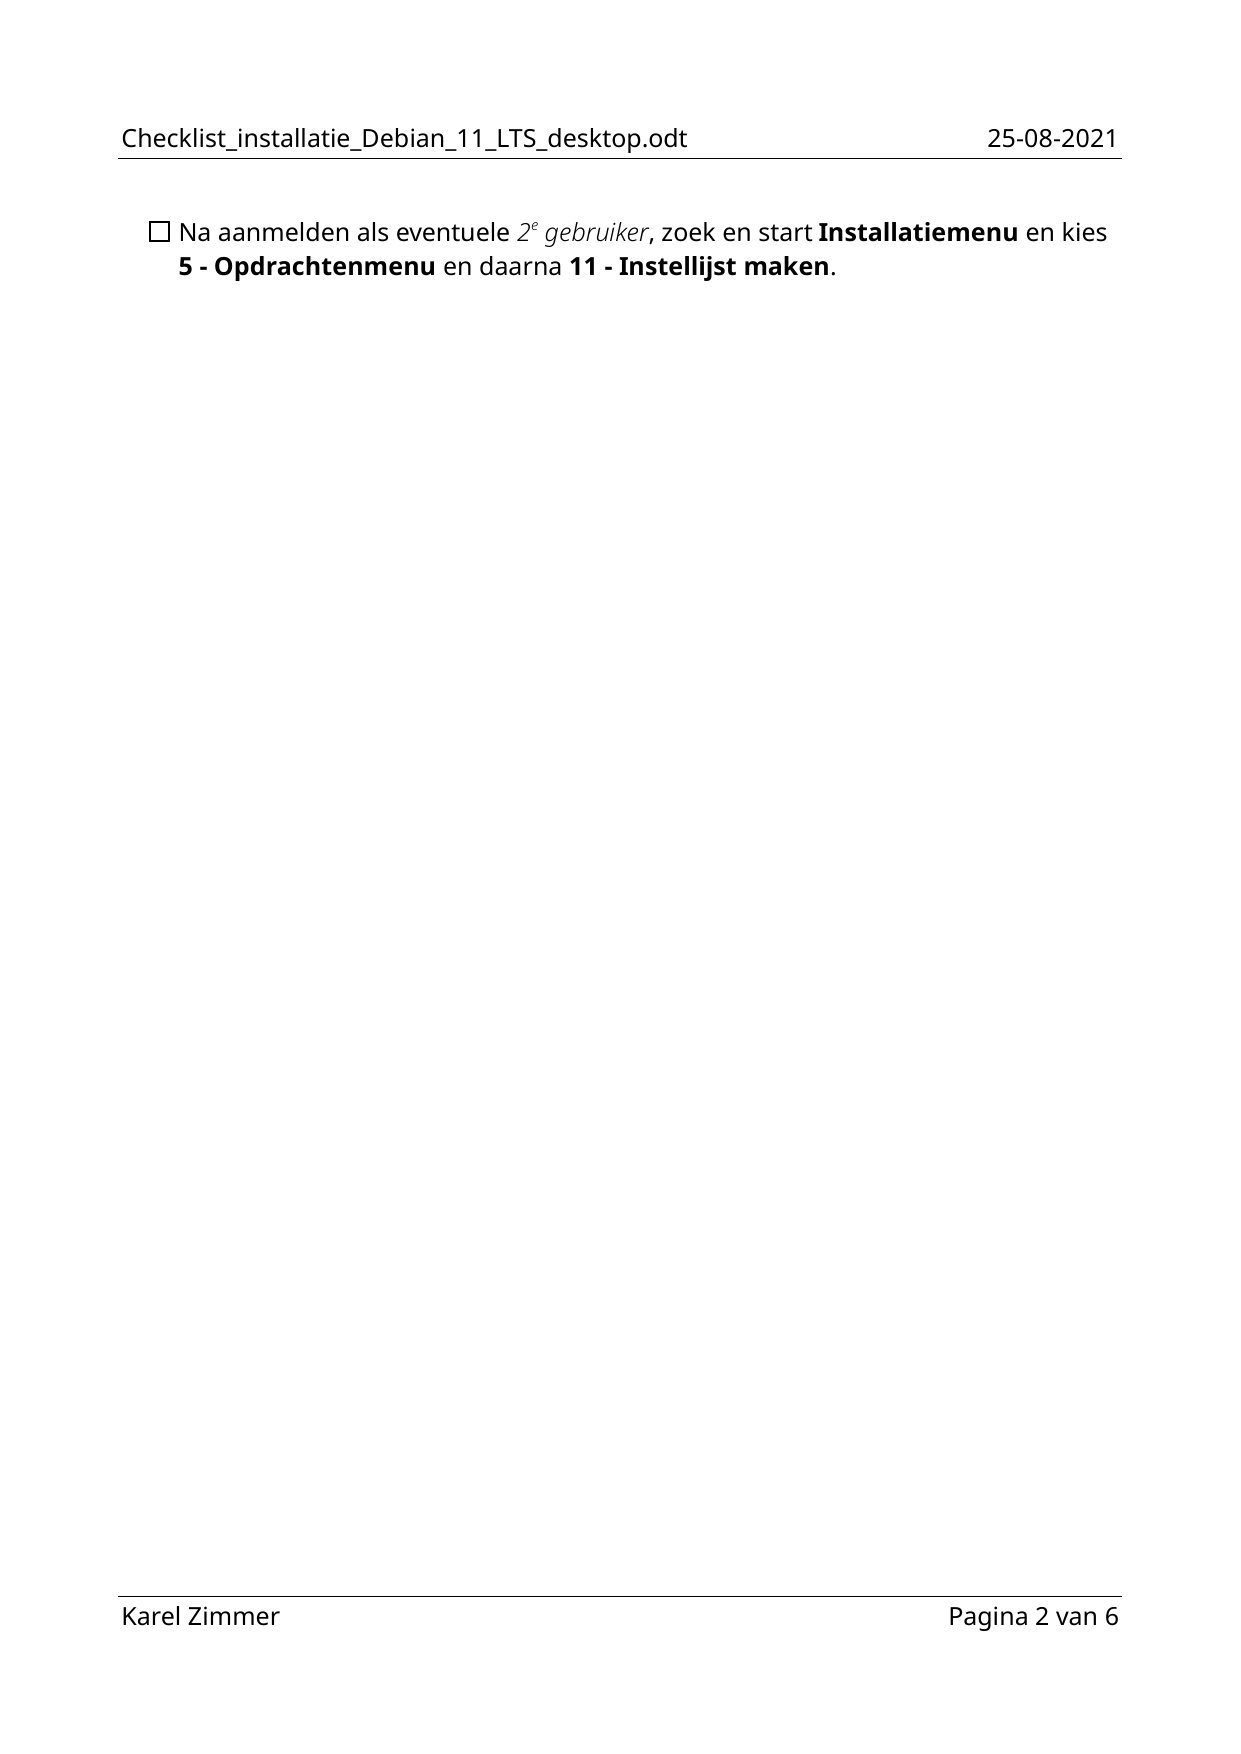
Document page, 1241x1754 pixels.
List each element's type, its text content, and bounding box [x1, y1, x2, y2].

table_cell [141, 213, 177, 283]
table_cell [177, 177, 1120, 213]
table_cell Na aanmelden als eventuele 2e gebruiker, zoek en start Installatiemenu en kies 5 - Opdrachtenmenu en daarna 11 - Instellijst maken. [177, 213, 1120, 283]
table_cell [141, 177, 177, 213]
